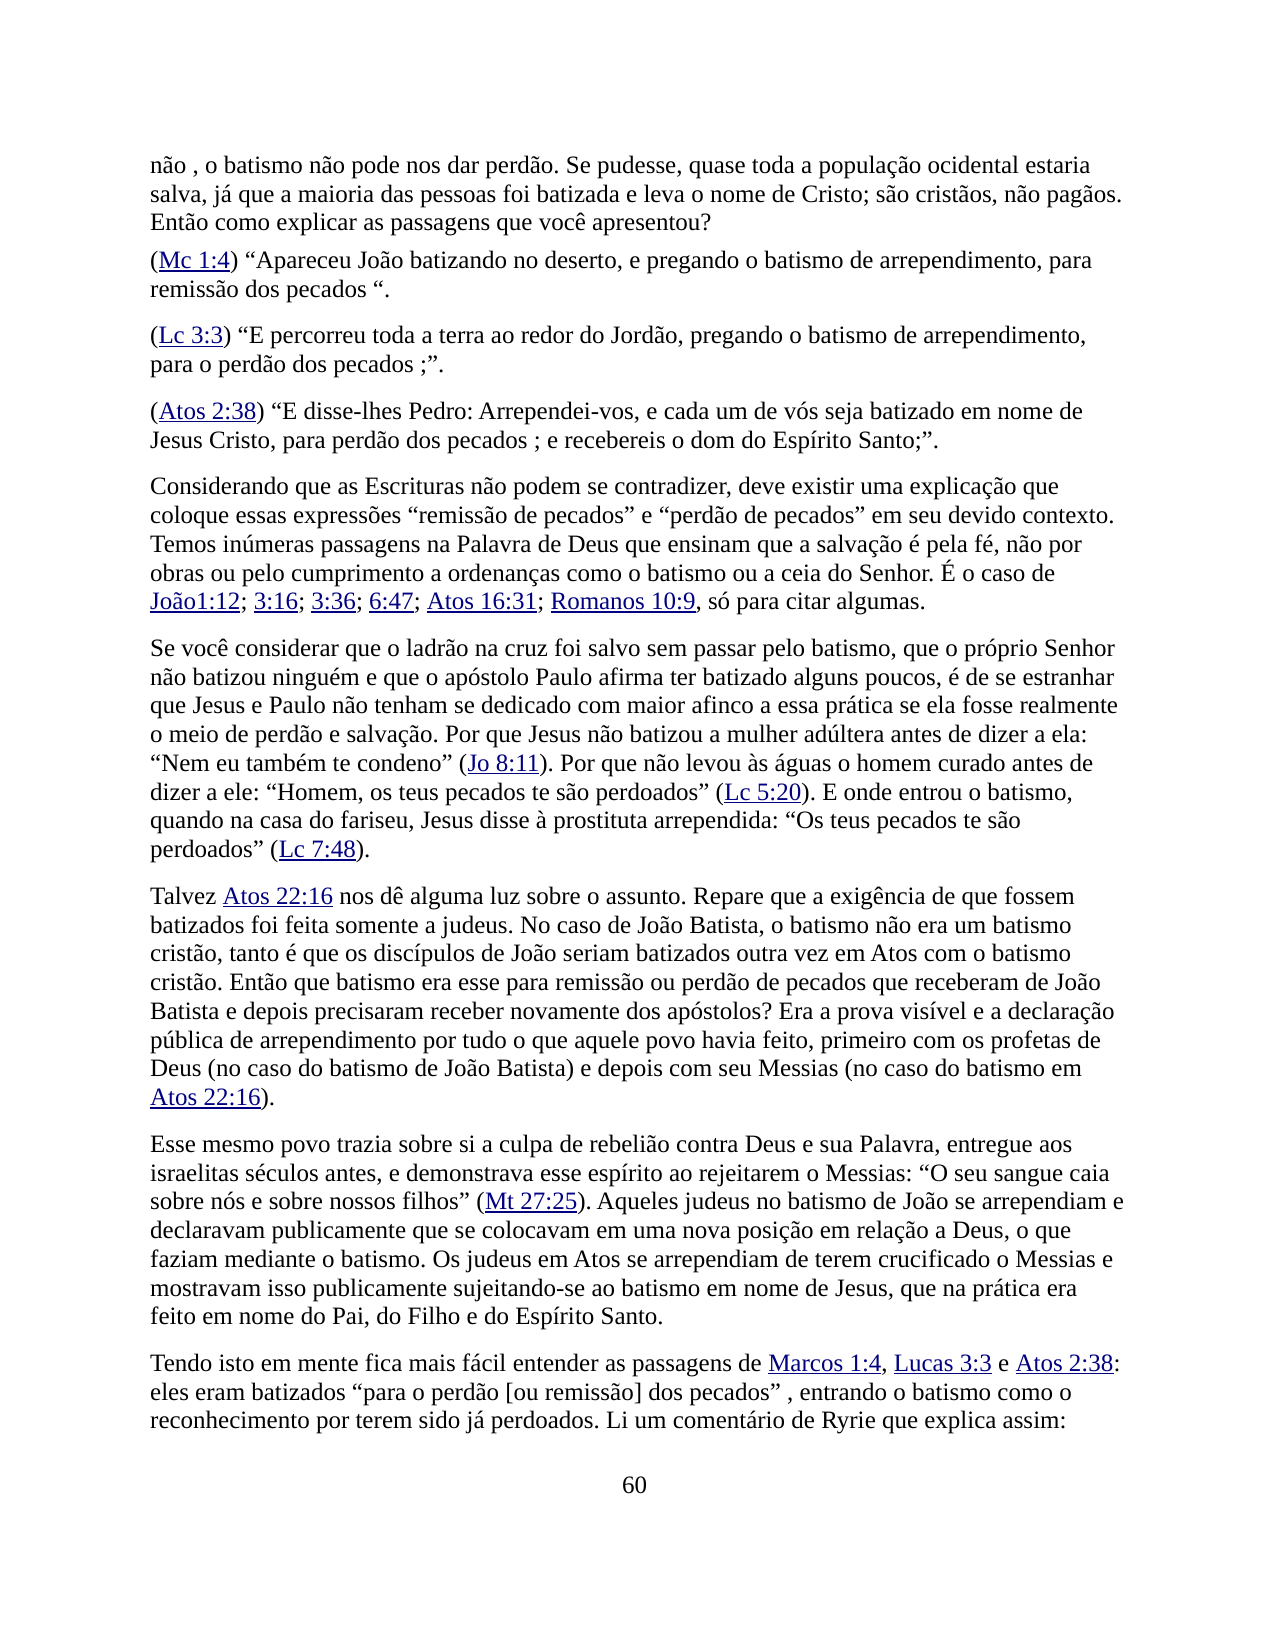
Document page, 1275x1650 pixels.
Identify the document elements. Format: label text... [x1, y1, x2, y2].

text Considerando que as Escrituras não podem se contradizer, deve existir uma explicação que coloque essas expressões “remissão de pecados” e “perdão de pecados” em seu devido contexto. Temos inúmeras passagens na Palavra de Deus que ensinam que a salvação é pela fé, não por obras ou pelo cumprimento a ordenanças como o batismo ou a ceia do Senhor. É o caso de João1:12; 3:16; 3:36; 6:47; Atos 16:31; Romanos 10:9, só para citar algumas. [150, 471, 1125, 615]
text (Lc 3:3) “E percorreu toda a terra ao redor do Jordão, pregando o batismo de arrependimento, para o perdão dos pecados ;”. [150, 321, 1125, 378]
text Se você considerar que o ladrão na cruz foi salvo sem passar pelo batismo, que o próprio Senhor não batizou ninguém e que o apóstolo Paulo afirma ter batizado alguns poucos, é de se estranhar que Jesus e Paulo não tenham se dedicado com maior afinco a essa prática se ela fosse realmente o meio de perdão e salvação. Por que Jesus não batizou a mulher adúltera antes de dizer a ela: “Nem eu também te condeno” (Jo 8:11). Por que não levou às águas o homem curado antes de dizer a ele: “Homem, os teus pecados te são perdoados” (Lc 5:20). E onde entrou o batismo, quando na casa do fariseu, Jesus disse à prostituta arrependida: “Os teus pecados te são perdoados” (Lc 7:48). [150, 633, 1125, 863]
text (Atos 2:38) “E disse-lhes Pedro: Arrependei-vos, e cada um de vós seja batizado em nome de Jesus Cristo, para perdão dos pecados ; e recebereis o dom do Espírito Santo;”. [150, 396, 1125, 453]
text Esse mesmo povo trazia sobre si a culpa de rebelião contra Deus e sua Palavra, entregue aos israelitas séculos antes, e demonstrava esse espírito ao rejeitarem o Messias: “O seu sangue caia sobre nós e sobre nossos filhos” (Mt 27:25). Aqueles judeus no batismo de João se arrependiam e declaravam publicamente que se colocavam em uma nova posição em relação a Deus, o que faziam mediante o batismo. Os judeus em Atos se arrependiam de terem crucificado o Messias e mostravam isso publicamente sujeitando-se ao batismo em nome de Jesus, que na prática era feito em nome do Pai, do Filho e do Espírito Santo. [150, 1129, 1125, 1330]
text não , o batismo não pode nos dar perdão. Se pudesse, quase toda a população ocidental estaria salva, já que a maioria das pessoas foi batizada e leva o nome de Cristo; são cristãos, não pagãos. Então como explicar as passagens que você apresentou? [150, 150, 1125, 236]
text Tendo isto em mente fica mais fácil entender as passagens de Marcos 1:4, Lucas 3:3 e Atos 2:38: eles eram batizados “para o perdão [ou remissão] dos pecados” , entrando o batismo como o reconhecimento por terem sido já perdoados. Li um comentário de Ryrie que explica assim: [150, 1348, 1125, 1434]
text Talvez Atos 22:16 nos dê alguma luz sobre o assunto. Repare que a exigência de que fossem batizados foi feita somente a judeus. No caso de João Batista, o batismo não era um batismo cristão, tanto é que os discípulos de João seriam batizados outra vez em Atos com o batismo cristão. Então que batismo era esse para remissão ou perdão de pecados que receberam de João Batista e depois precisaram receber novamente dos apóstolos? Era a prova visível e a declaração pública de arrependimento por tudo o que aquele povo havia feito, primeiro com os profetas de Deus (no caso do batismo de João Batista) e depois com seu Messias (no caso do batismo em Atos 22:16). [150, 881, 1125, 1111]
text (Mc 1:4) “Apareceu João batizando no deserto, e pregando o batismo de arrependimento, para remissão dos pecados “. [150, 245, 1125, 303]
